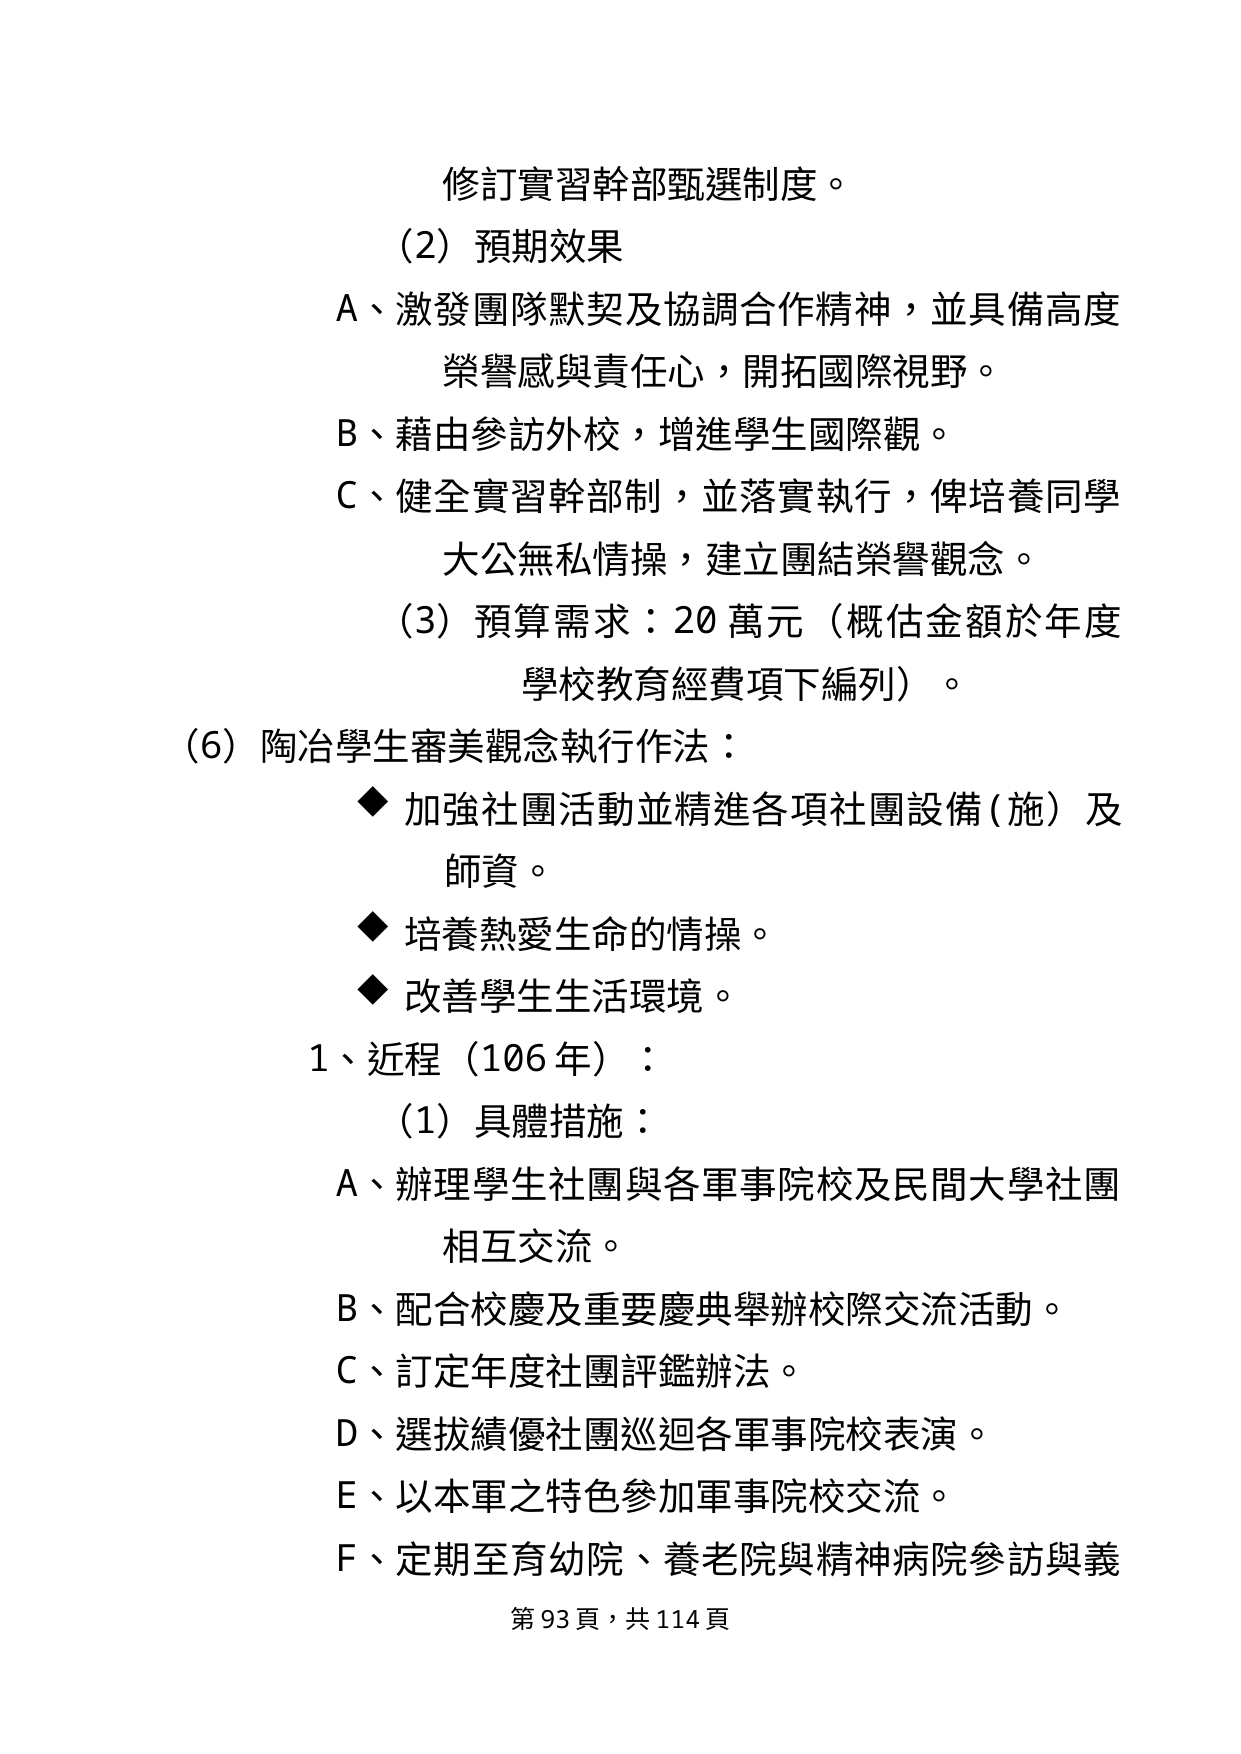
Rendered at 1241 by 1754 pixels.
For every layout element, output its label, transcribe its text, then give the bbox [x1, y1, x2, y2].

list 陶冶學生審美觀念執行作法： [162, 703, 1122, 765]
list 具體措施： [376, 1078, 1122, 1140]
list 選拔績優社團巡迴各軍事院校表演。 [335, 1390, 1122, 1453]
list 激發團隊默契及協調合作精神，並具備高度榮譽感與責任心，開拓國際視野。 [335, 265, 1122, 390]
list 改善學生生活環境。 [354, 953, 1122, 1015]
list 修訂實習幹部甄選制度。 [335, 140, 1122, 203]
list 預期效果 [376, 203, 1122, 265]
list 健全實習幹部制，並落實執行，俾培養同學大公無私情操，建立團結榮譽觀念。 [335, 453, 1122, 578]
list 辦理學生社團與各軍事院校及民間大學社團相互交流。 [335, 1140, 1122, 1265]
list 藉由參訪外校，增進學生國際觀。 [335, 390, 1122, 453]
list 定期至育幼院、養老院與精神病院參訪與義工。 [335, 1515, 1122, 1578]
list 訂定年度社團評鑑辦法。 [335, 1328, 1122, 1390]
list 近程（106年）： [307, 1015, 1122, 1078]
list 預算需求：20萬元（概估金額於年度學校教育經費項下編列）。 [376, 578, 1122, 703]
list 以本軍之特色參加軍事院校交流。 [335, 1453, 1122, 1515]
list 加強社團活動並精進各項社團設備(施）及師資。 [354, 765, 1122, 890]
list 培養熱愛生命的情操。 [354, 890, 1122, 953]
list 配合校慶及重要慶典舉辦校際交流活動。 [335, 1265, 1122, 1328]
